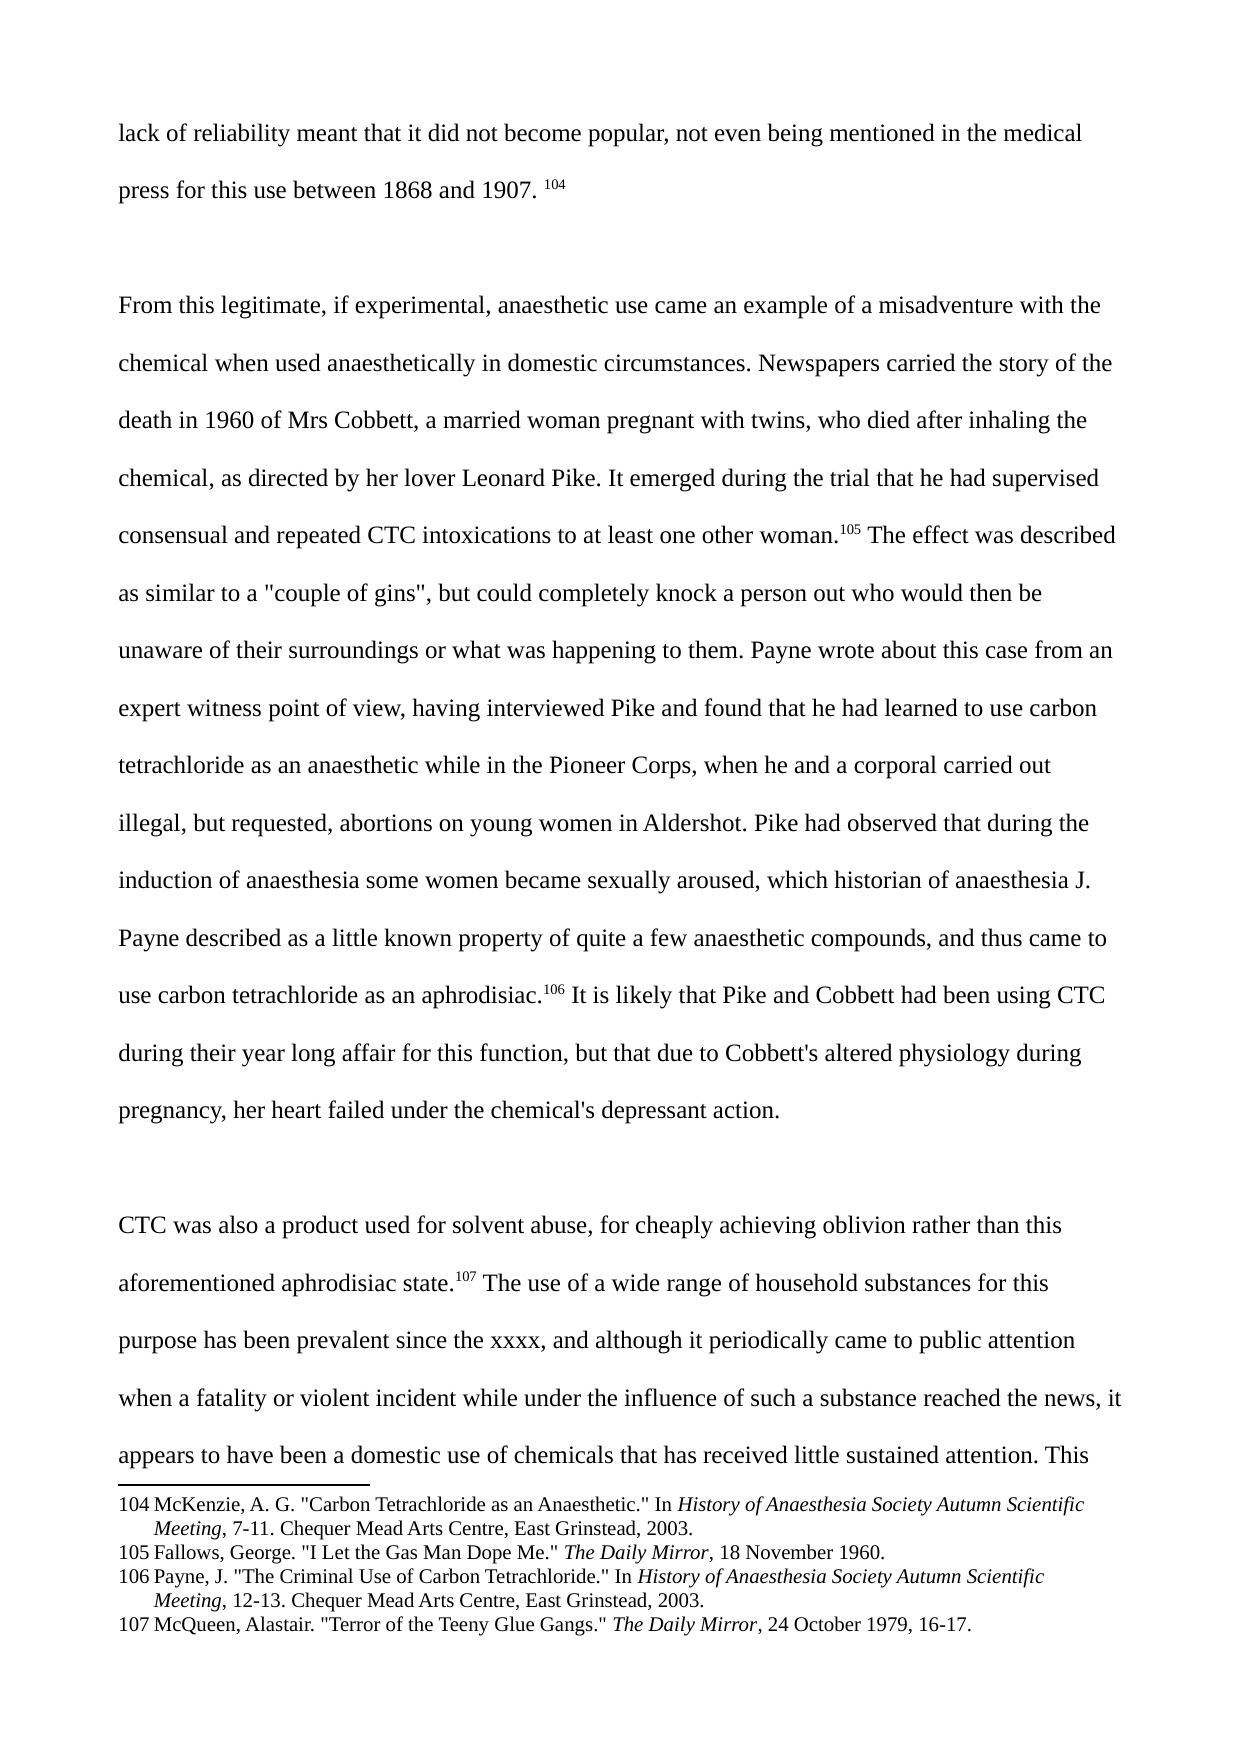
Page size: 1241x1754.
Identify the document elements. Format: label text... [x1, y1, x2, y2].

text Payne, J. "The Criminal Use of Carbon Tetrachloride." In History of Anaesthesia Society Autumn Scientific Meeting, 12-13. Chequer Mead Arts Centre, East Grinstead, 2003. [118, 1564, 1122, 1612]
text Fallows, George. "I Let the Gas Man Dope Me." The Daily Mirror, 18 November 1960. [118, 1539, 1122, 1564]
text From this legitimate, if experimental, anaesthetic use came an example of a misadventure with the chemical when used anaesthetically in domestic circumstances. Newspapers carried the story of the death in 1960 of Mrs Cobbett, a married woman pregnant with twins, who died after inhaling the chemical, as directed by her lover Leonard Pike. It emerged during the trial that he had supervised consensual and repeated CTC intoxications to at least one other woman. The effect was described as similar to a "couple of gins", but could completely knock a person out who would then be unaware of their surroundings or what was happening to them. Payne wrote about this case from an expert witness point of view, having interviewed Pike and found that he had learned to use carbon tetrachloride as an anaesthetic while in the Pioneer Corps, when he and a corporal carried out illegal, but requested, abortions on young women in Aldershot. Pike had observed that during the induction of anaesthesia some women became sexually aroused, which historian of anaesthesia J. Payne described as a little known property of quite a few anaesthetic compounds, and thus came to use carbon tetrachloride as an aphrodisiac. It is likely that Pike and Cobbett had been using CTC during their year long affair for this function, but that due to Cobbett's altered physiology during pregnancy, her heart failed under the chemical's depressant action. [118, 291, 1122, 1124]
text lack of reliability meant that it did not become popular, not even being mentioned in the medical press for this use between 1868 and 1907. [118, 118, 1122, 204]
text CTC was also a product used for solvent abuse, for cheaply achieving oblivion rather than this aforementioned aphrodisiac state. The use of a wide range of household substances for this purpose has been prevalent since the xxxx, and although it periodically came to public attention when a fatality or violent incident while under the influence of such a substance reached the news, it appears to have been a domestic use of chemicals that has received little sustained attention. This [118, 1211, 1122, 1469]
text McQueen, Alastair. "Terror of the Teeny Glue Gangs." The Daily Mirror, 24 October 1979, 16-17. [118, 1612, 1122, 1636]
text McKenzie, A. G. "Carbon Tetrachloride as an Anaesthetic." In History of Anaesthesia Society Autumn Scientific Meeting, 7-11. Chequer Mead Arts Centre, East Grinstead, 2003. [118, 1491, 1122, 1539]
